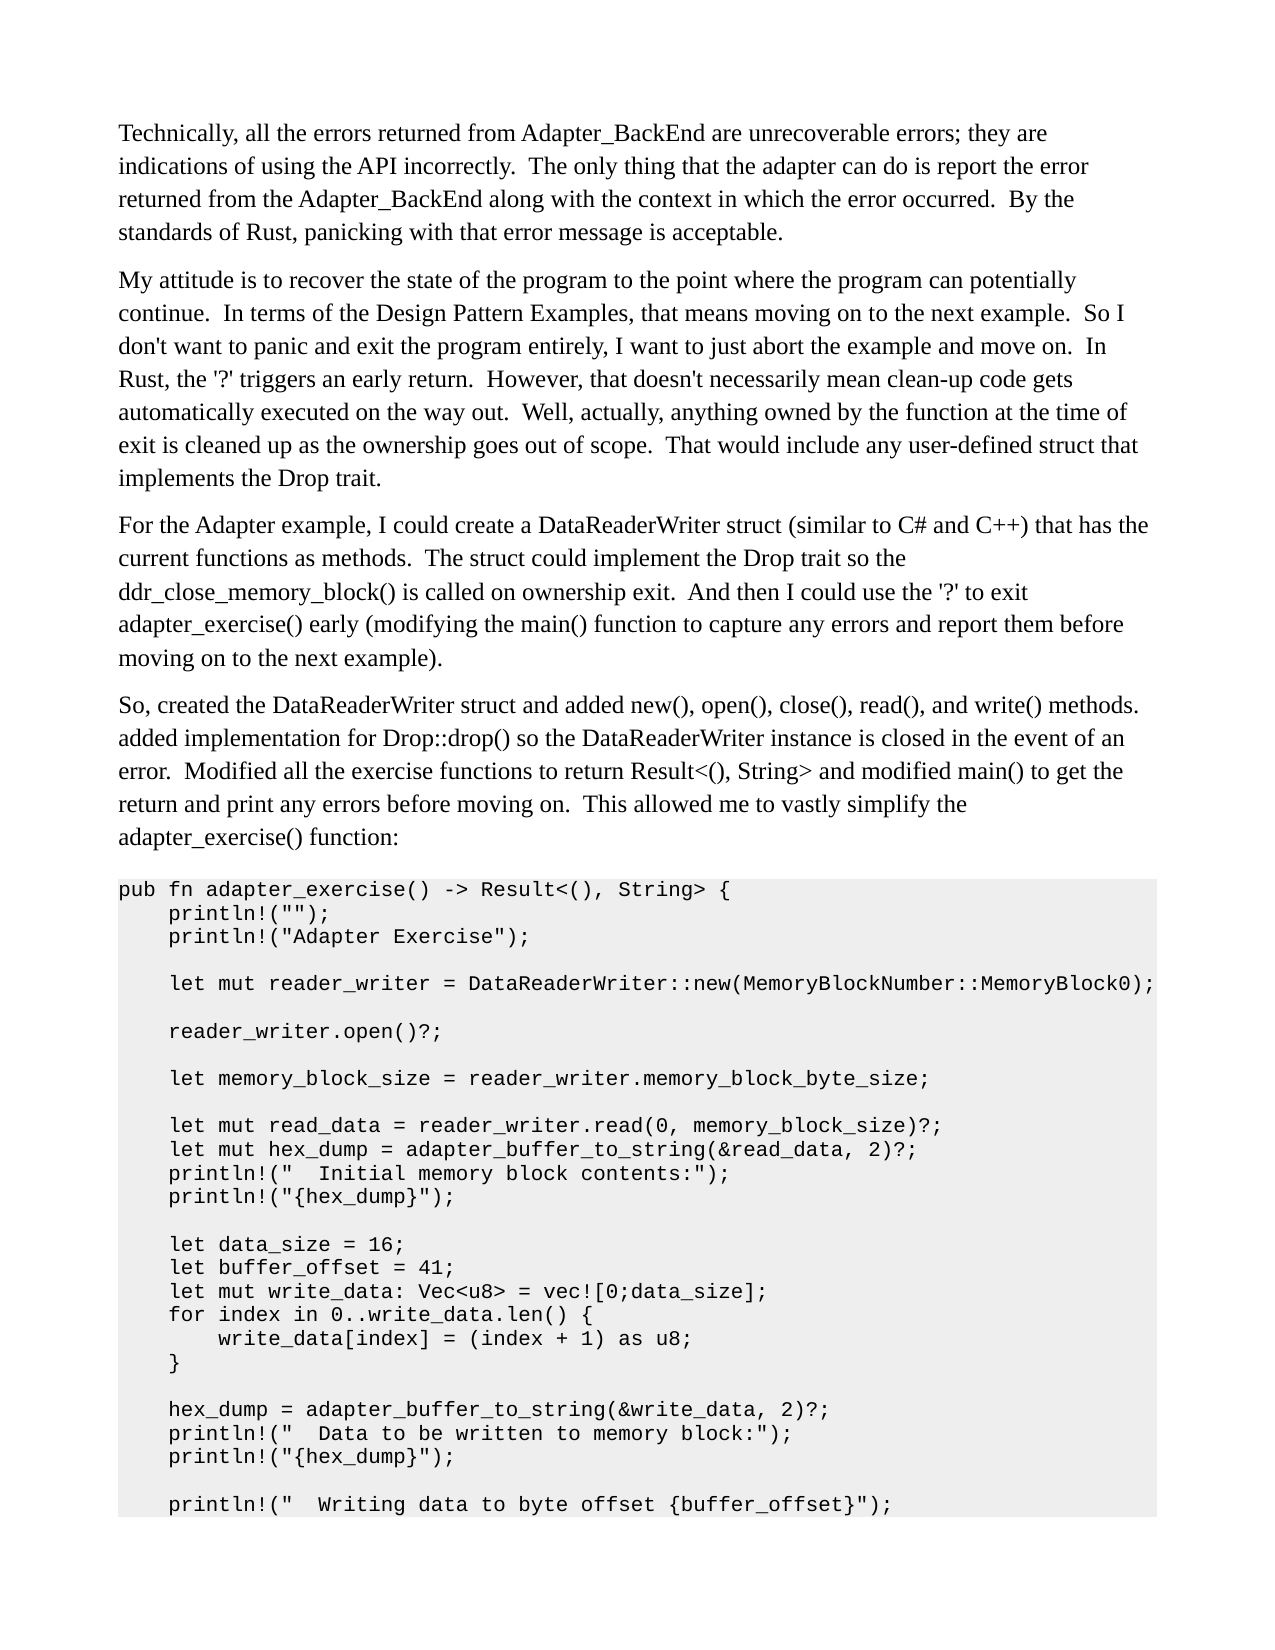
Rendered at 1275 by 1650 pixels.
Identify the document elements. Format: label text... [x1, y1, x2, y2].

text hex_dump = adapter_buffer_to_string(&write_data, 2)?; [118, 1399, 1157, 1423]
text println!(""); [118, 902, 1157, 926]
text My attitude is to recover the state of the program to the point where the program can potentially continue. In terms of the Design Pattern Examples, that means moving on to the next example. So I don't want to panic and exit the program entirely, I want to just abort the example and move on. In Rust, the '?' triggers an early return. However, that doesn't necessarily mean clean-up code gets automatically executed on the way out. Well, actually, anything owned by the function at the time of exit is cleaned up as the ownership goes out of scope. That would include any user-defined struct that implements the Drop trait. [118, 265, 1157, 492]
text println!(" Initial memory block contents:"); [118, 1163, 1157, 1186]
text let mut reader_writer = DataReaderWriter::new(MemoryBlockNumber::MemoryBlock0); [118, 973, 1157, 997]
text let data_size = 16; [118, 1233, 1157, 1257]
text For the Adapter example, I could create a DataReaderWriter struct (similar to C# and C++) that has the current functions as methods. The struct could implement the Drop trait so the ddr_close_memory_block() is called on ownership exit. And then I could use the '?' to exit adapter_exercise() early (modifying the main() function to capture any errors and report them before moving on to the next example). [118, 511, 1157, 671]
text println!("{hex_dump}"); [118, 1446, 1157, 1470]
text } [118, 1352, 1157, 1375]
text for index in 0..write_data.len() { [118, 1304, 1157, 1328]
text write_data[index] = (index + 1) as u8; [118, 1328, 1157, 1352]
text println!("Adapter Exercise"); [118, 926, 1157, 950]
text let buffer_offset = 41; [118, 1257, 1157, 1281]
text pub fn adapter_exercise() -> Result<(), String> { [118, 879, 1157, 902]
text println!("{hex_dump}"); [118, 1186, 1157, 1210]
text let mut write_data: Vec<u8> = vec![0;data_size]; [118, 1281, 1157, 1304]
text let memory_block_size = reader_writer.memory_block_byte_size; [118, 1068, 1157, 1092]
text println!(" Writing data to byte offset {buffer_offset}"); [118, 1494, 1157, 1517]
text let mut hex_dump = adapter_buffer_to_string(&read_data, 2)?; [118, 1139, 1157, 1163]
text reader_writer.open()?; [118, 1021, 1157, 1044]
text let mut read_data = reader_writer.read(0, memory_block_size)?; [118, 1115, 1157, 1139]
text println!(" Data to be written to memory block:"); [118, 1423, 1157, 1446]
text So, created the DataReaderWriter struct and added new(), open(), close(), read(), and write() methods. added implementation for Drop::drop() so the DataReaderWriter instance is closed in the event of an error. Modified all the exercise functions to return Result<(), String> and modified main() to get the return and print any errors before moving on. This allowed me to vastly simplify the adapter_exercise() function: [118, 690, 1157, 851]
text Technically, all the errors returned from Adapter_BackEnd are unrecoverable errors; they are indications of using the API incorrectly. The only thing that the adapter can do is report the error returned from the Adapter_BackEnd along with the context in which the error occurred. By the standards of Rust, panicking with that error message is acceptable. [118, 118, 1157, 246]
